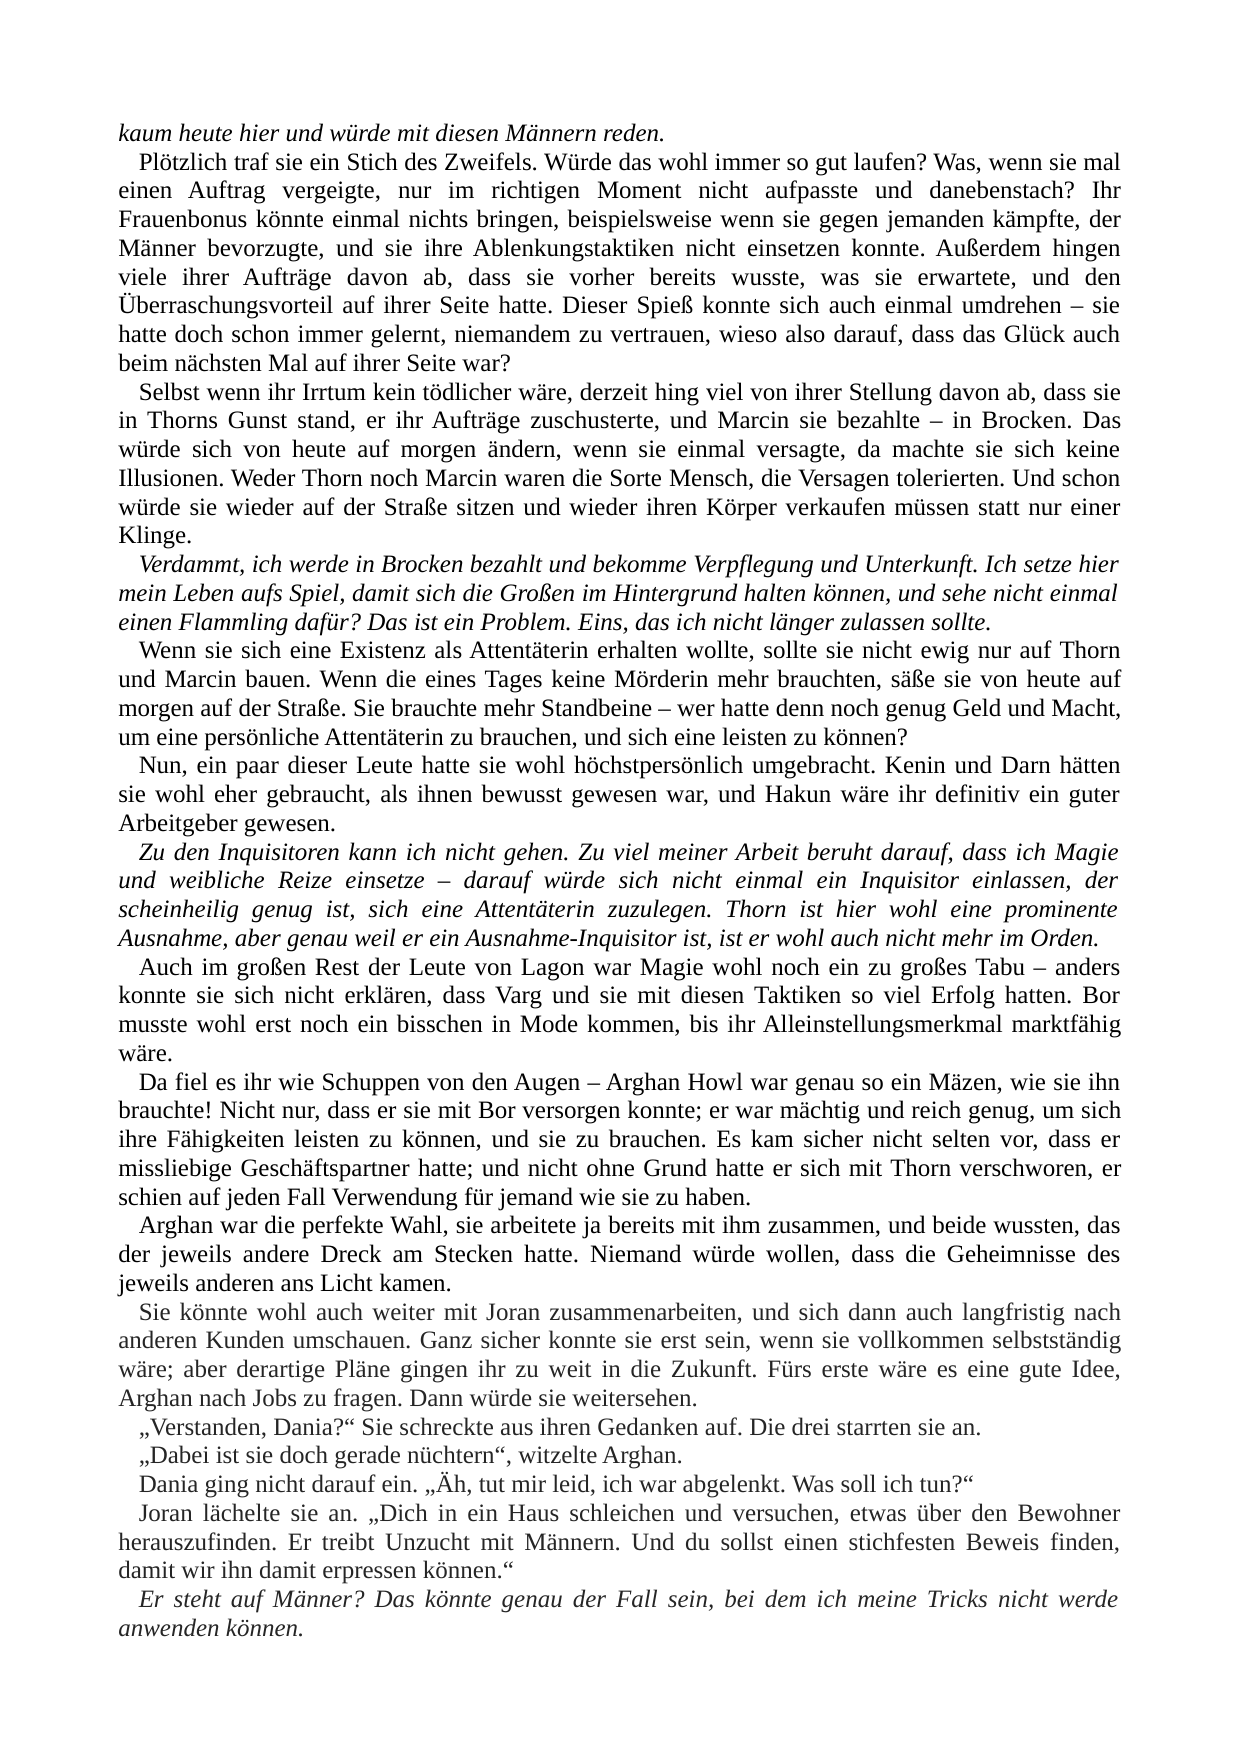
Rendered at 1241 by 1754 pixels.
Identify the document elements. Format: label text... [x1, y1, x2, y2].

text Verdammt, ich werde in Brocken bezahlt und bekomme Verpflegung und Unterkunft. Ich setze hier mein Leben aufs Spiel, damit sich die Großen im Hintergrund halten können, und sehe nicht einmal einen Flammling dafür? Das ist ein Problem. Eins, das ich nicht länger zulassen sollte. [118, 549, 1122, 636]
text Zu den Inquisitoren kann ich nicht gehen. Zu viel meiner Arbeit beruht darauf, dass ich Magie und weibliche Reize einsetze – darauf würde sich nicht einmal ein Inquisitor einlassen, der scheinheilig genug ist, sich eine Attentäterin zuzulegen. Thorn ist hier wohl eine prominente Ausnahme, aber genau weil er ein Ausnahme-Inquisitor ist, ist er wohl auch nicht mehr im Orden. [118, 837, 1122, 952]
text Er steht auf Männer? Das könnte genau der Fall sein, bei dem ich meine Tricks nicht werde anwenden können. [118, 1584, 1122, 1642]
text kaum heute hier und würde mit diesen Männern reden. [118, 118, 1122, 147]
text „Verstanden, Dania?“ Sie schreckte aus ihren Gedanken auf. Die drei starrten sie an. [118, 1412, 1122, 1441]
text Dania ging nicht darauf ein. „Äh, tut mir leid, ich war abgelenkt. Was soll ich tun?“ [118, 1469, 1122, 1498]
text Nun, ein paar dieser Leute hatte sie wohl höchstpersönlich umgebracht. Kenin und Darn hätten sie wohl eher gebraucht, als ihnen bewusst gewesen war, und Hakun wäre ihr definitiv ein guter Arbeitgeber gewesen. [118, 751, 1122, 837]
text Joran lächelte sie an. „Dich in ein Haus schleichen und versuchen, etwas über den Bewohner herauszufinden. Er treibt Unzucht mit Männern. Und du sollst einen stichfesten Beweis finden, damit wir ihn damit erpressen können.“ [118, 1498, 1122, 1584]
text „Dabei ist sie doch gerade nüchtern“, witzelte Arghan. [118, 1441, 1122, 1469]
text Sie könnte wohl auch weiter mit Joran zusammenarbeiten, und sich dann auch langfristig nach anderen Kunden umschauen. Ganz sicher konnte sie erst sein, wenn sie vollkommen selbstständig wäre; aber derartige Pläne gingen ihr zu weit in die Zukunft. Fürs erste wäre es eine gute Idee, Arghan nach Jobs zu fragen. Dann würde sie weitersehen. [118, 1297, 1122, 1412]
text Arghan war die perfekte Wahl, sie arbeitete ja bereits mit ihm zusammen, und beide wussten, das der jeweils andere Dreck am Stecken hatte. Niemand würde wollen, dass die Geheimnisse des jeweils anderen ans Licht kamen. [118, 1211, 1122, 1297]
text Auch im großen Rest der Leute von Lagon war Magie wohl noch ein zu großes Tabu – anders konnte sie sich nicht erklären, dass Varg und sie mit diesen Taktiken so viel Erfolg hatten. Bor musste wohl erst noch ein bisschen in Mode kommen, bis ihr Alleinstellungsmerkmal marktfähig wäre. [118, 952, 1122, 1067]
text Da fiel es ihr wie Schuppen von den Augen – Arghan Howl war genau so ein Mäzen, wie sie ihn brauchte! Nicht nur, dass er sie mit Bor versorgen konnte; er war mächtig und reich genug, um sich ihre Fähigkeiten leisten zu können, und sie zu brauchen. Es kam sicher nicht selten vor, dass er missliebige Geschäftspartner hatte; und nicht ohne Grund hatte er sich mit Thorn verschworen, er schien auf jeden Fall Verwendung für jemand wie sie zu haben. [118, 1067, 1122, 1211]
text Plötzlich traf sie ein Stich des Zweifels. Würde das wohl immer so gut laufen? Was, wenn sie mal einen Auftrag vergeigte, nur im richtigen Moment nicht aufpasste und danebenstach? Ihr Frauenbonus könnte einmal nichts bringen, beispielsweise wenn sie gegen jemanden kämpfte, der Männer bevorzugte, und sie ihre Ablenkungstaktiken nicht einsetzen konnte. Außerdem hingen viele ihrer Aufträge davon ab, dass sie vorher bereits wusste, was sie erwartete, und den Überraschungsvorteil auf ihrer Seite hatte. Dieser Spieß konnte sich auch einmal umdrehen – sie hatte doch schon immer gelernt, niemandem zu vertrauen, wieso also darauf, dass das Glück auch beim nächsten Mal auf ihrer Seite war? [118, 147, 1122, 377]
text Wenn sie sich eine Existenz als Attentäterin erhalten wollte, sollte sie nicht ewig nur auf Thorn und Marcin bauen. Wenn die eines Tages keine Mörderin mehr brauchten, säße sie von heute auf morgen auf der Straße. Sie brauchte mehr Standbeine – wer hatte denn noch genug Geld und Macht, um eine persönliche Attentäterin zu brauchen, und sich eine leisten zu können? [118, 636, 1122, 751]
text Selbst wenn ihr Irrtum kein tödlicher wäre, derzeit hing viel von ihrer Stellung davon ab, dass sie in Thorns Gunst stand, er ihr Aufträge zuschusterte, und Marcin sie bezahlte – in Brocken. Das würde sich von heute auf morgen ändern, wenn sie einmal versagte, da machte sie sich keine Illusionen. Weder Thorn noch Marcin waren die Sorte Mensch, die Versagen tolerierten. Und schon würde sie wieder auf der Straße sitzen und wieder ihren Körper verkaufen müssen statt nur einer Klinge. [118, 377, 1122, 549]
